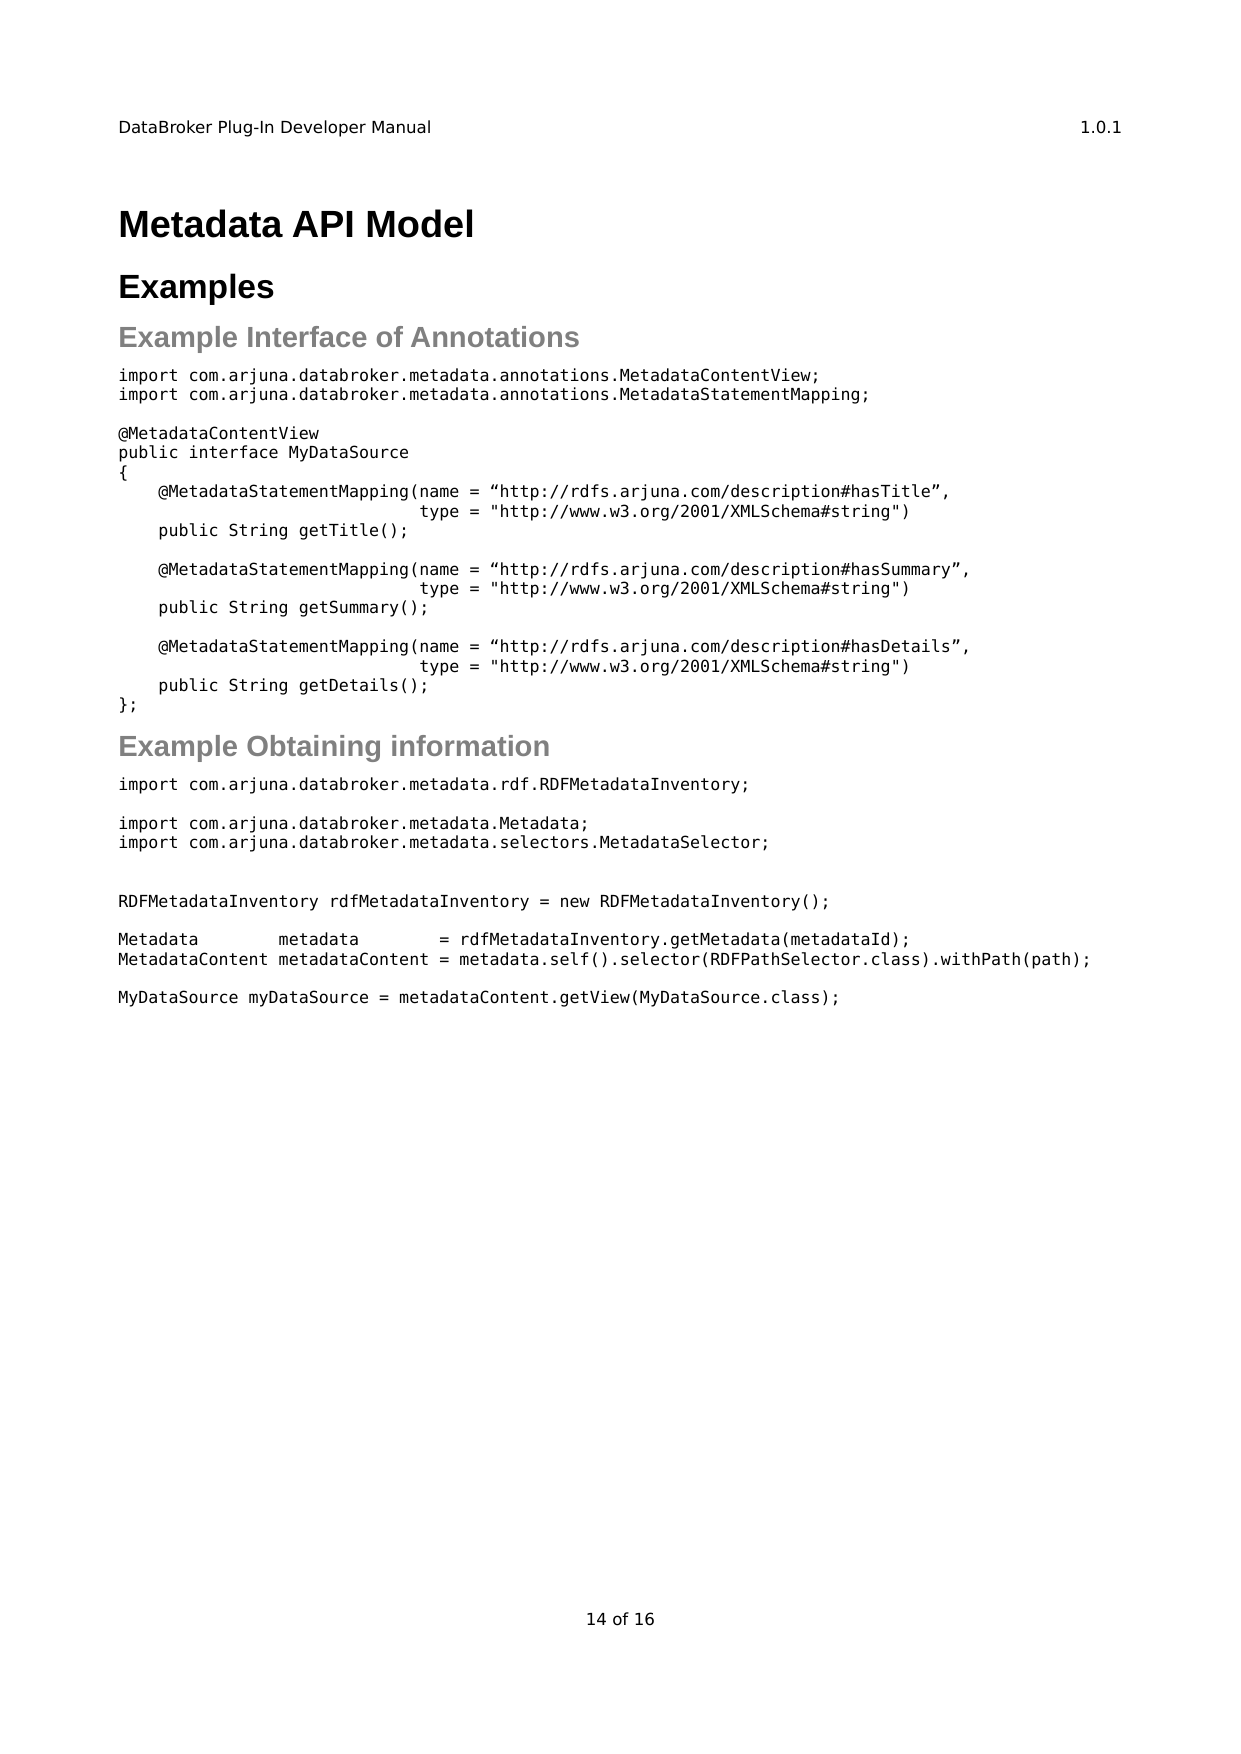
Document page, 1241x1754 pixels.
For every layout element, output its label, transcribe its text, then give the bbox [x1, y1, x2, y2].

text import com.arjuna.databroker.metadata.rdf.RDFMetadataInventory; import com.arjuna.databroker.metadata.Metadata; import com.arjuna.databroker.metadata.selectors.MetadataSelector; RDFMetadataInventory rdfMetadataInventory = new RDFMetadataInventory(); Metadata metadata = rdfMetadataInventory.getMetadata(metadataId); MetadataContent metadataContent = metadata.self().selector(RDFPathSelector.class).withPath(path); MyDataSource myDataSource = metadataContent.getView(MyDataSource.class); [118, 775, 1122, 1008]
subtitle Example Obtaining information [118, 729, 1122, 763]
subtitle Metadata API Model [118, 202, 1122, 246]
text import com.arjuna.databroker.metadata.annotations.MetadataContentView; import com.arjuna.databroker.metadata.annotations.MetadataStatementMapping; @MetadataContentView public interface MyDataSource { @MetadataStatementMapping(name = “http://rdfs.arjuna.com/description#hasTitle”, type = "http://www.w3.org/2001/XMLSchema#string") public String getTitle(); @MetadataStatementMapping(name = “http://rdfs.arjuna.com/description#hasSummary”, type = "http://www.w3.org/2001/XMLSchema#string") public String getSummary(); @MetadataStatementMapping(name = “http://rdfs.arjuna.com/description#hasDetails”, type = "http://www.w3.org/2001/XMLSchema#string") public String getDetails(); }; [118, 366, 1122, 714]
subtitle Examples [118, 267, 1122, 305]
subtitle Example Interface of Annotations [118, 320, 1122, 353]
